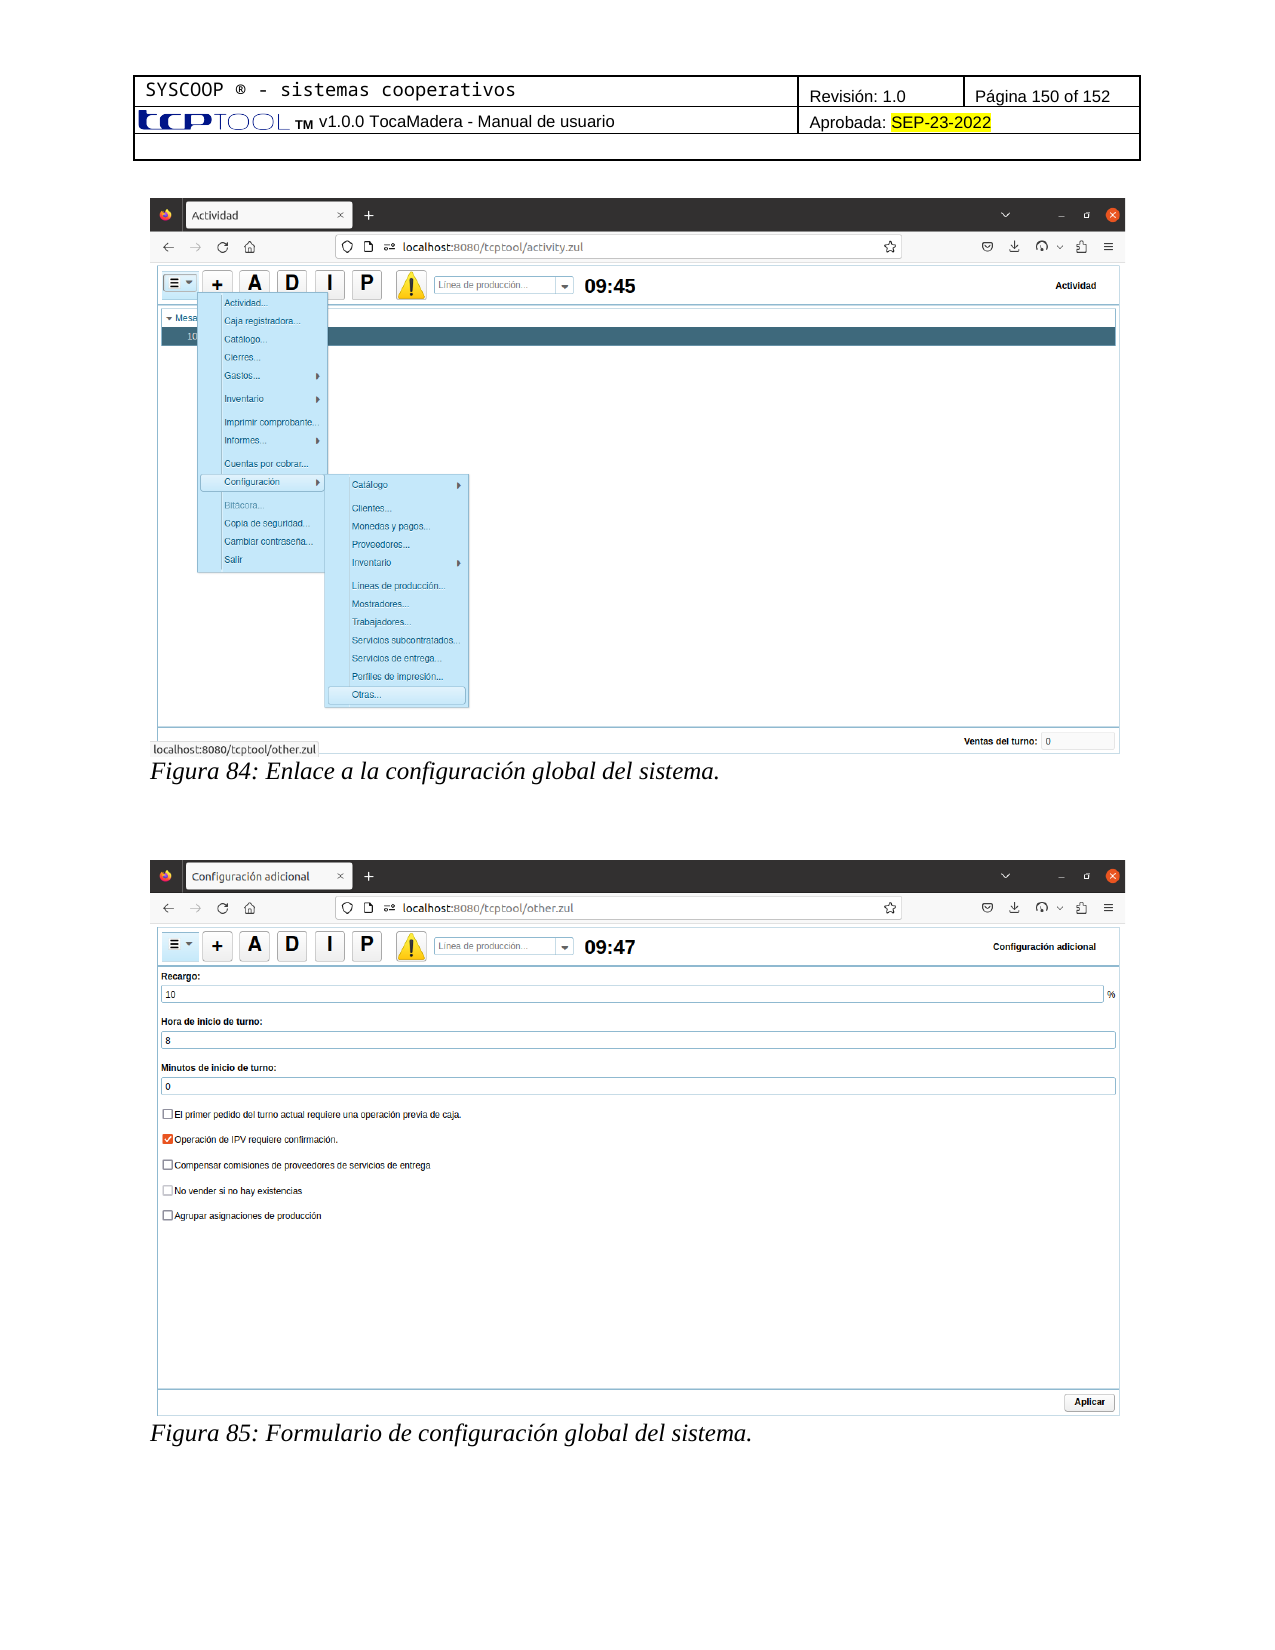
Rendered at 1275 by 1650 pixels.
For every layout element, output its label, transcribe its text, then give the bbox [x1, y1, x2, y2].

picture [150, 860, 1125, 1419]
text Figura 85: Formulario de configuración global del sistema. [150, 1419, 1125, 1447]
picture [138, 110, 290, 130]
picture [150, 198, 1125, 757]
text Figura 84: Enlace a la configuración global del sistema. [150, 757, 1125, 785]
